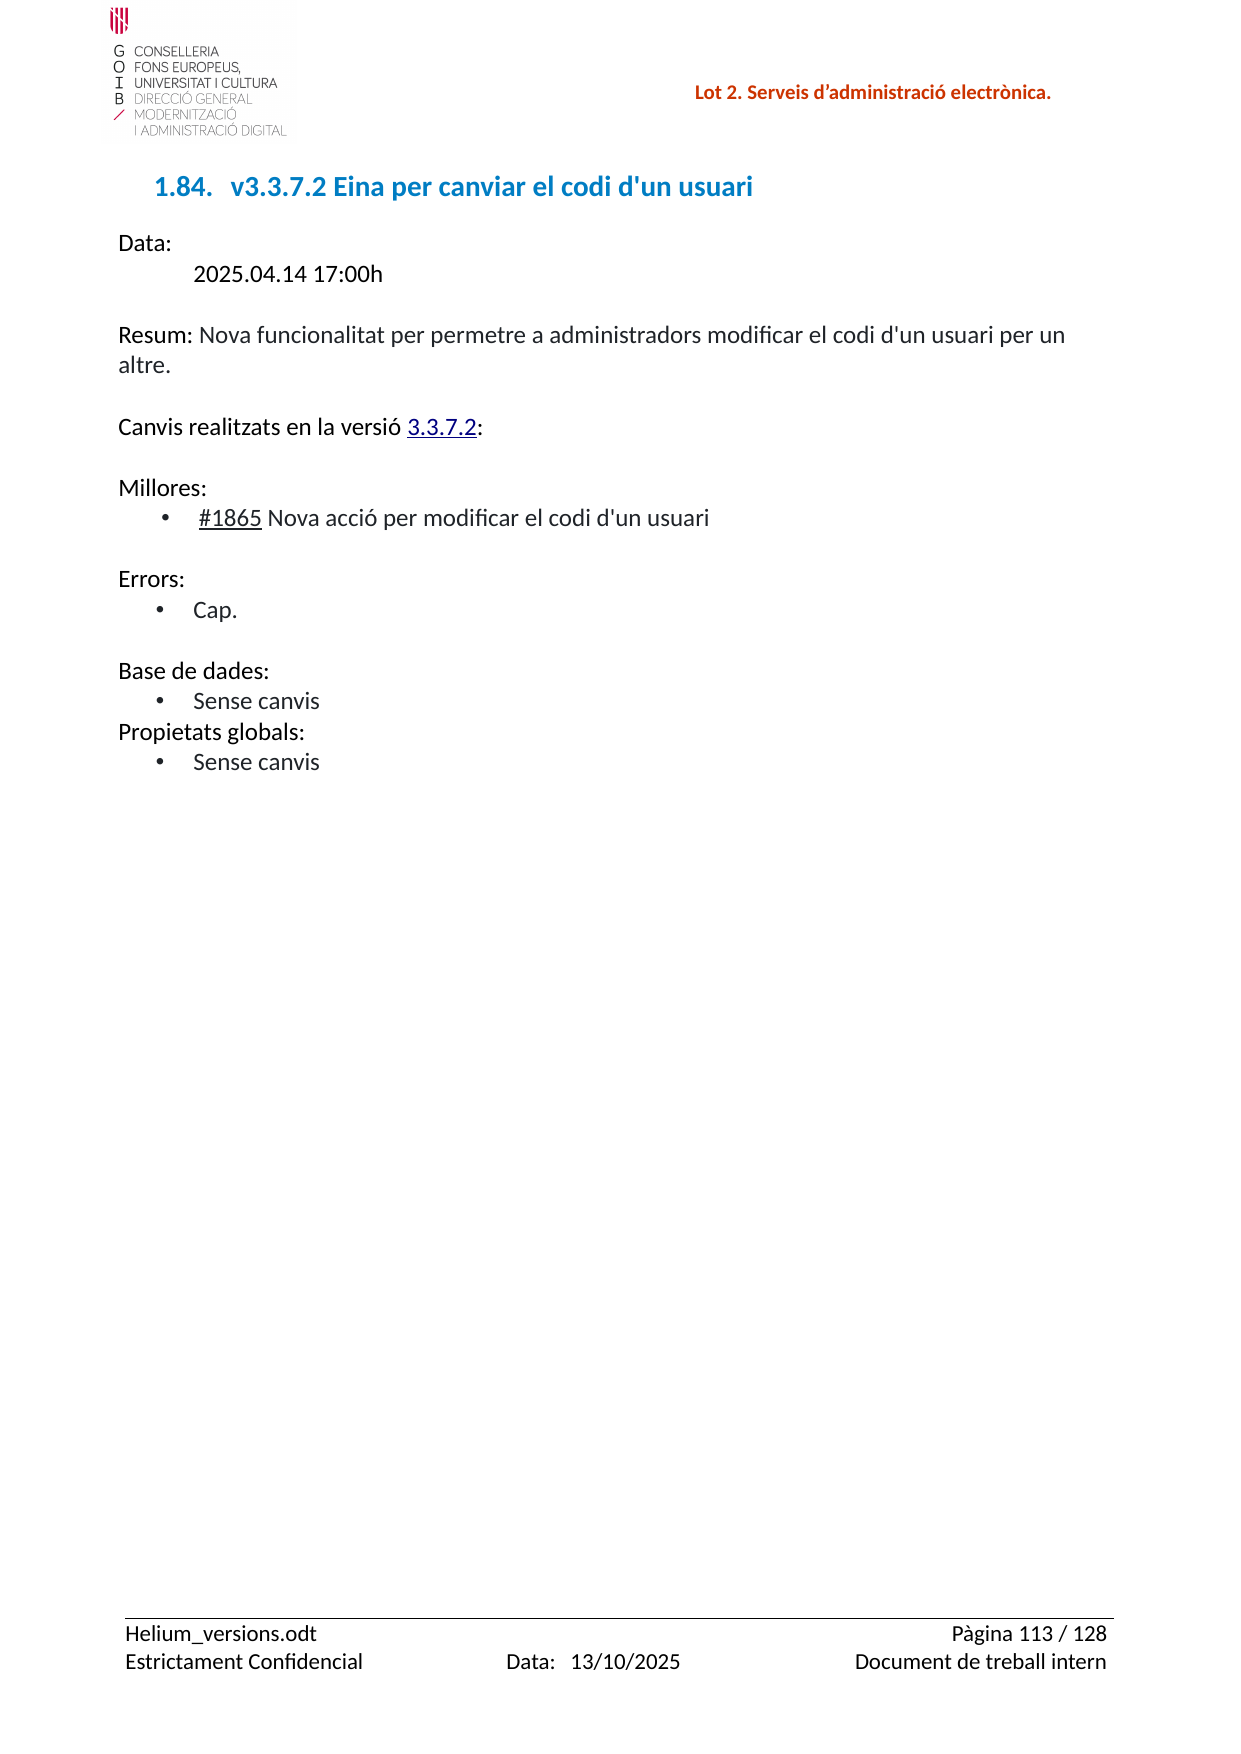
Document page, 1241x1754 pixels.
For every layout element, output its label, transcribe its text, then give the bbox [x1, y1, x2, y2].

list Cap. [156, 594, 1122, 624]
text Base de dades: [118, 655, 1122, 685]
text Errors: [118, 563, 1122, 594]
subtitle v3.3.7.2 Eina per canviar el codi d'un usuari [153, 168, 1122, 204]
text Data: [118, 228, 1122, 258]
list Sense canvis [156, 746, 1122, 777]
list #1865 Nova acció per modificar el codi d'un usuari [161, 502, 1122, 533]
picture [100, 0, 297, 144]
list Sense canvis [156, 685, 1122, 716]
text Propietats globals: [118, 716, 1122, 746]
text Millores: [118, 472, 1122, 502]
text 2025.04.14 17:00h [118, 258, 1122, 289]
text Canvis realitzats en la versió 3.3.7.2: [118, 411, 1122, 441]
text Resum: Nova funcionalitat per permetre a administradors modificar el codi d'un usuari per un altre. [118, 319, 1122, 380]
